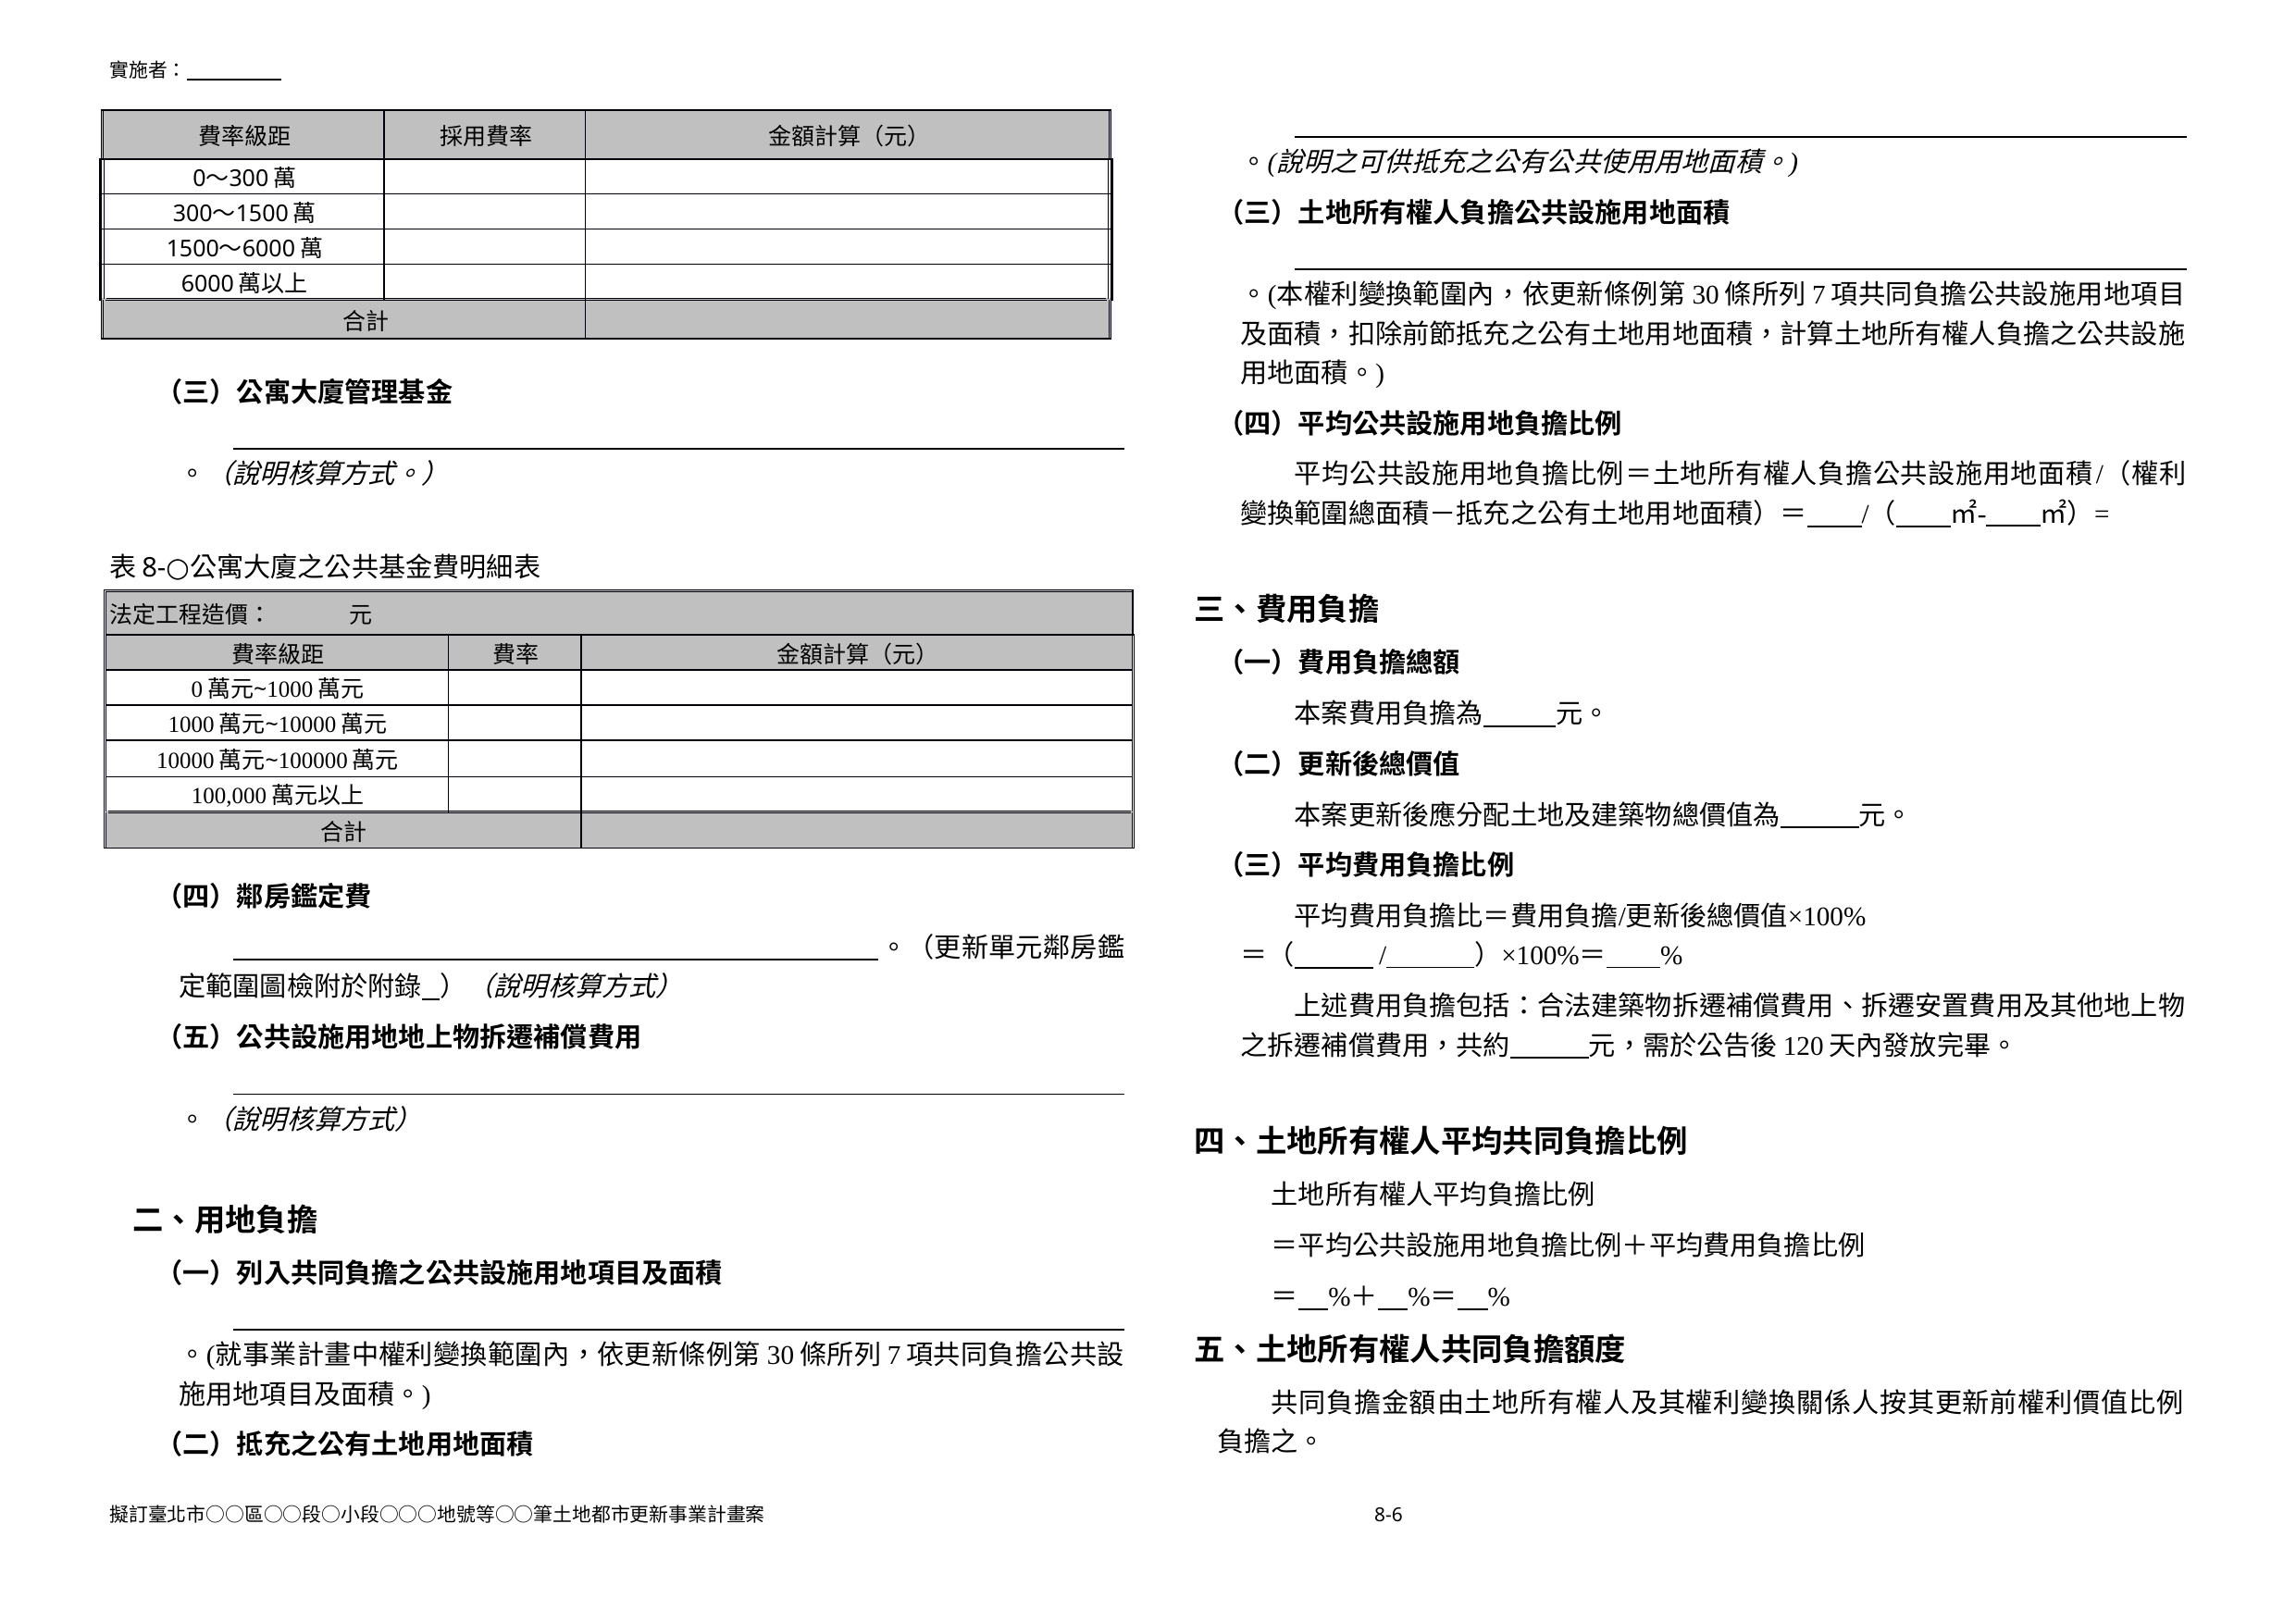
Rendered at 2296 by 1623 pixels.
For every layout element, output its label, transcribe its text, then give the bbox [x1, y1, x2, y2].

text （三）平均費用負擔比例 [1217, 844, 2186, 883]
table_cell [449, 741, 580, 775]
table_cell 採用費率 [385, 111, 585, 158]
text 本案更新後應分配土地及建築物總價值為 元。 [1240, 793, 2186, 832]
table_cell 1000萬元~10000萬元 [106, 706, 448, 739]
table_cell [586, 194, 1108, 229]
table_cell 100,000萬元以上 [106, 777, 448, 811]
text 平均費用負擔比＝費用負擔/更新後總價值×100% ＝（ / ）×100%＝ % [1240, 895, 2186, 973]
table_cell 6000萬以上 [105, 265, 383, 298]
table_cell [449, 706, 580, 739]
table_cell [582, 671, 1132, 704]
text 五、土地所有權人共同負擔額度 [1194, 1325, 2186, 1369]
table_cell 1500～6000萬 [105, 229, 383, 264]
table_cell [582, 777, 1132, 811]
table_cell 費率級距 [104, 111, 383, 158]
table_cell [385, 265, 585, 298]
text （一）列入共同負擔之公共設施用地項目及面積 [155, 1251, 1124, 1291]
text ＝ %＋ %＝ % [1217, 1274, 2186, 1313]
table_cell 費率級距 [106, 636, 448, 669]
text （四）鄰房鑑定費 [155, 875, 1124, 914]
table_header 法定工程造價： 元 [106, 592, 1132, 634]
text 。(說明之可供抵充之公有公共使用用地面積。) [1240, 109, 2186, 180]
table_cell 0萬元~1000萬元 [106, 671, 448, 704]
text 共同負擔金額由土地所有權人及其權利變換關係人按其更新前權利價值比例負擔之。 [1217, 1381, 2186, 1459]
table_cell 10000萬元~100000萬元 [106, 741, 448, 775]
table_cell 合計 [102, 298, 585, 338]
table_cell [582, 741, 1132, 775]
table_cell 300～1500萬 [105, 194, 383, 229]
table_cell 金額計算（元） [582, 636, 1132, 669]
table_cell [385, 229, 585, 264]
text （二）抵充之公有土地用地面積 [155, 1423, 1124, 1462]
text 四、土地所有權人平均共同負擔比例 [1194, 1117, 2186, 1161]
text （三）土地所有權人負擔公共設施用地面積 [1217, 191, 2186, 230]
table_cell 0～300萬 [105, 160, 383, 193]
text （三）公寓大廈管理基金 [155, 371, 1124, 410]
table_cell [582, 706, 1132, 739]
table_cell [582, 811, 1133, 848]
text 土地所有權人平均負擔比例 [1217, 1173, 2186, 1212]
text （二）更新後總價值 [1217, 742, 2186, 782]
table_cell [385, 160, 585, 193]
text （一）費用負擔總額 [1217, 641, 2186, 680]
table_cell 費率 [449, 636, 580, 669]
text 。（說明核算方式。） [179, 421, 1124, 491]
text 平均公共設施用地負擔比例＝土地所有權人負擔公共設施用地面積/（權利變換範圍總面積－抵充之公有土地用地面積）＝ /（ ㎡- ㎡）= [1240, 452, 2186, 530]
text 二、用地負擔 [132, 1196, 1124, 1240]
table_cell 合計 [105, 811, 580, 848]
table_cell [449, 671, 580, 704]
table_cell [449, 777, 580, 811]
table_cell [586, 265, 1108, 298]
text 表8-○公寓大廈之公共基金費明細表 [109, 546, 1124, 585]
text （五）公共設施用地地上物拆遷補償費用 [155, 1016, 1124, 1055]
table_cell [586, 160, 1108, 193]
text 。（說明核算方式） [179, 1067, 1124, 1136]
text 。(本權利變換範圍內，依更新條例第30條所列7項共同負擔公共設施用地項目及面積，扣除前節抵充之公有土地用地面積，計算土地所有權人負擔之公共設施用地面積。) [1240, 242, 2186, 390]
table_cell [385, 194, 585, 229]
table_cell [586, 229, 1108, 264]
text 三、費用負擔 [1194, 585, 2186, 629]
table_cell [586, 298, 1111, 338]
text 上述費用負擔包括：合法建築物拆遷補償費用、拆遷安置費用及其他地上物之拆遷補償費用，共約 元，需於公告後120天內發放完畢。 [1240, 985, 2186, 1062]
text 。（更新單元鄰房鑑定範圍圖檢附於附錄 ）（說明核算方式） [179, 926, 1124, 1004]
text 本案費用負擔為 元。 [1240, 692, 2186, 731]
table_cell 金額計算（元） [586, 111, 1109, 158]
text 。(就事業計畫中權利變換範圍內，依更新條例第30條所列7項共同負擔公共設施用地項目及面積。) [179, 1302, 1124, 1411]
text ＝平均公共設施用地負擔比例＋平均費用負擔比例 [1217, 1223, 2186, 1263]
text （四）平均公共設施用地負擔比例 [1217, 402, 2186, 440]
